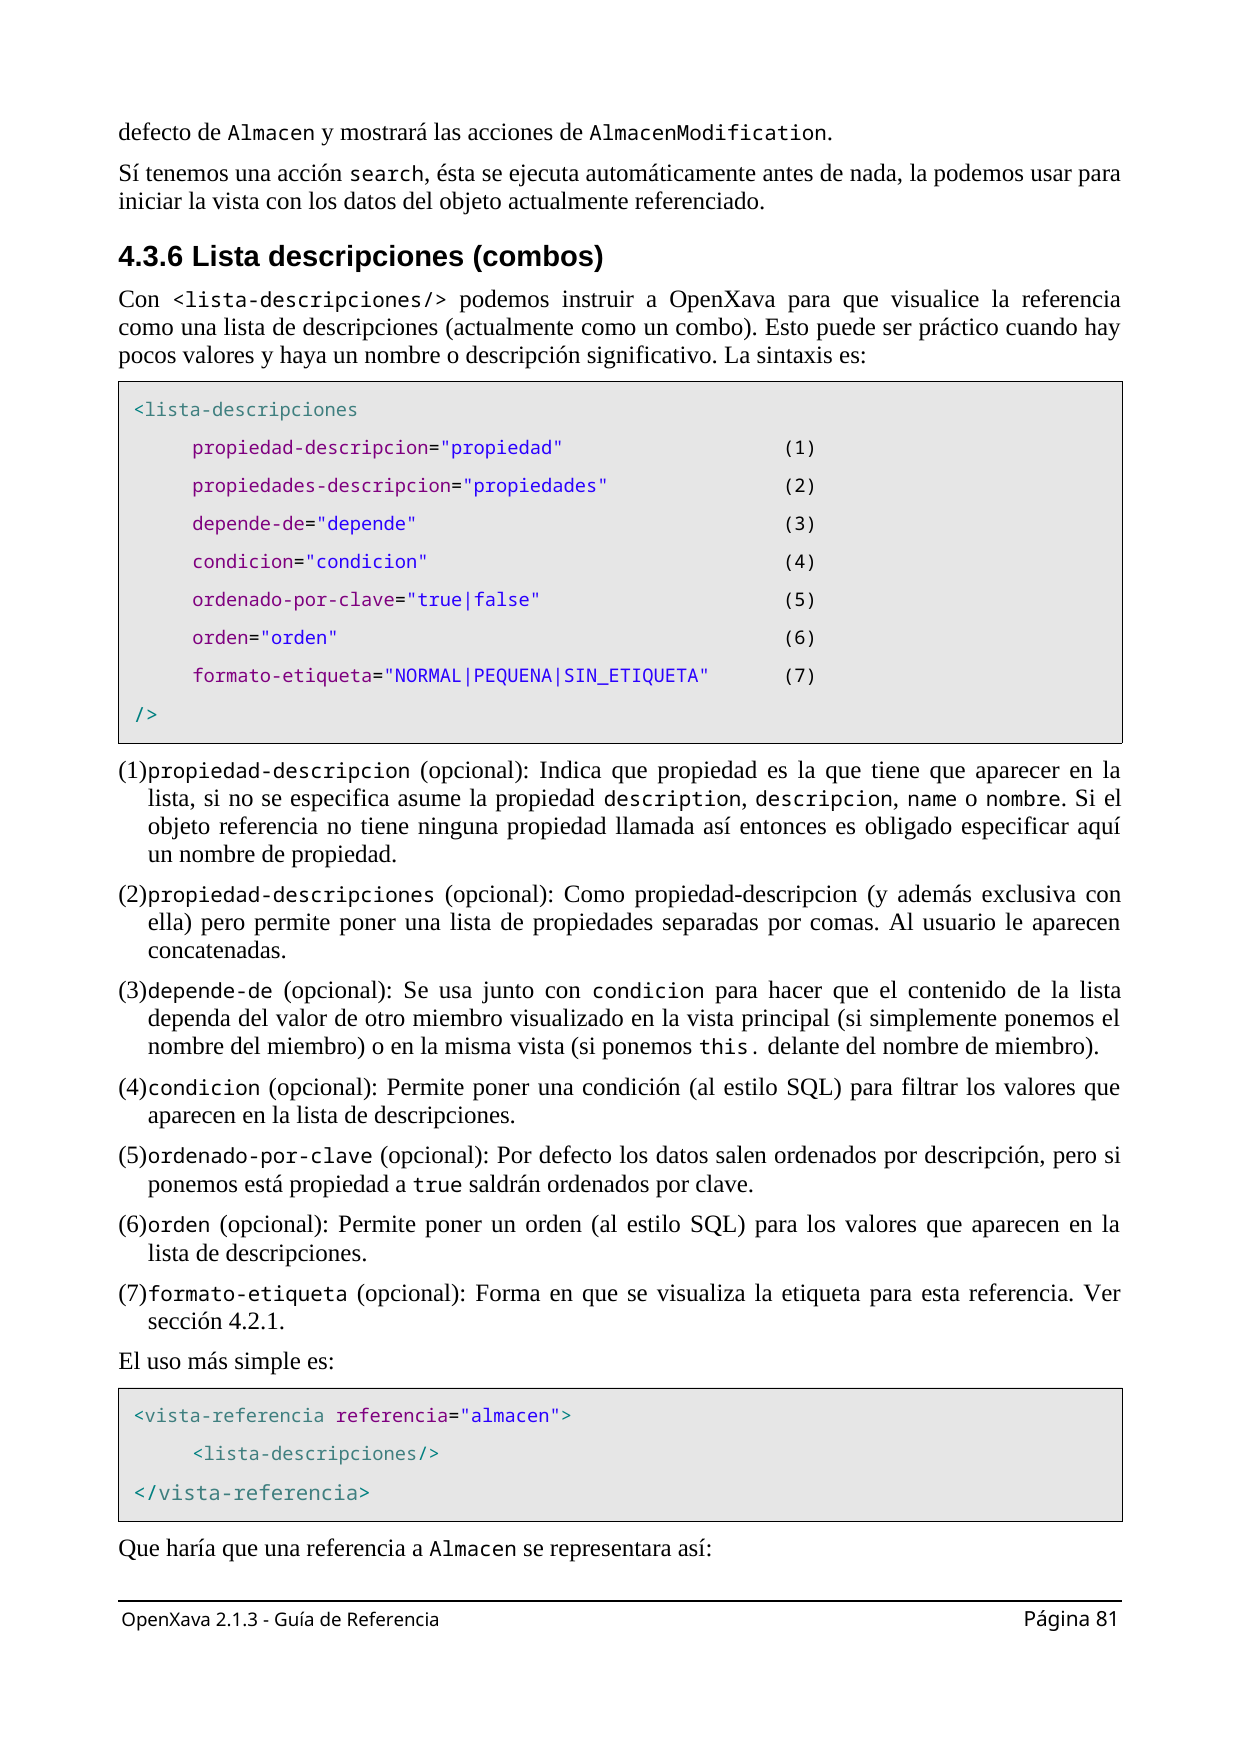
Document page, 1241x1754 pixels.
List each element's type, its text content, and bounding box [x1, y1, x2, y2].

text defecto de Almacen y mostrará las acciones de AlmacenModification. [118, 118, 1122, 146]
text orden="orden" (6) [119, 609, 1122, 647]
list condicion (opcional): Permite poner una condición (al estilo SQL) para filtrar los valores que aparecen en la lista de descripciones. [118, 1073, 1122, 1129]
list formato-etiqueta (opcional): Forma en que se visualiza la etiqueta para esta referencia. Ver sección 4.2.1. [118, 1279, 1122, 1335]
text depende-de="depende" (3) [119, 495, 1122, 533]
text propiedad-descripcion="propiedad" (1) [119, 419, 1122, 457]
text formato-etiqueta="NORMAL|PEQUENA|SIN_ETIQUETA" (7) [119, 647, 1122, 685]
list depende-de (opcional): Se usa junto con condicion para hacer que el contenido de la lista dependa del valor de otro miembro visualizado en la vista principal (si simplemente ponemos el nombre del miembro) o en la misma vista (si ponemos this. delante del nombre de miembro). [118, 976, 1122, 1061]
subtitle Lista descripciones (combos) [118, 240, 1122, 272]
text Sí tenemos una acción search, ésta se ejecuta automáticamente antes de nada, la podemos usar para iniciar la vista con los datos del objeto actualmente referenciado. [118, 159, 1122, 215]
text Que haría que una referencia a Almacen se representara así: [118, 1534, 1122, 1562]
list propiedad-descripciones (opcional): Como propiedad-descripcion (y además exclusiva con ella) pero permite poner una lista de propiedades separadas por comas. Al usuario le aparecen concatenadas. [118, 880, 1122, 964]
text <lista-descripciones [119, 382, 1122, 419]
list orden (opcional): Permite poner un orden (al estilo SQL) para los valores que aparecen en la lista de descripciones. [118, 1210, 1122, 1266]
text ordenado-por-clave="true|false" (5) [119, 571, 1122, 609]
text El uso más simple es: [118, 1347, 1122, 1375]
list propiedad-descripcion (opcional): Indica que propiedad es la que tiene que aparecer en la lista, si no se especifica asume la propiedad description, descripcion, name o nombre. Si el objeto referencia no tiene ninguna propiedad llamada así entonces es obligado especificar aquí un nombre de propiedad. [118, 756, 1122, 868]
text Con <lista-descripciones/> podemos instruir a OpenXava para que visualice la referencia como una lista de descripciones (actualmente como un combo). Esto puede ser práctico cuando hay pocos valores y haya un nombre o descripción significativo. La sintaxis es: [118, 285, 1122, 369]
list ordenado-por-clave (opcional): Por defecto los datos salen ordenados por descripción, pero si ponemos está propiedad a true saldrán ordenados por clave. [118, 1141, 1122, 1198]
text condicion="condicion" (4) [119, 533, 1122, 571]
text </vista-referencia> [119, 1463, 1122, 1521]
text /> [119, 685, 1122, 743]
text <vista-referencia referencia="almacen"> [119, 1389, 1122, 1426]
text propiedades-descripcion="propiedades" (2) [119, 457, 1122, 495]
text <lista-descripciones/> [119, 1426, 1122, 1463]
